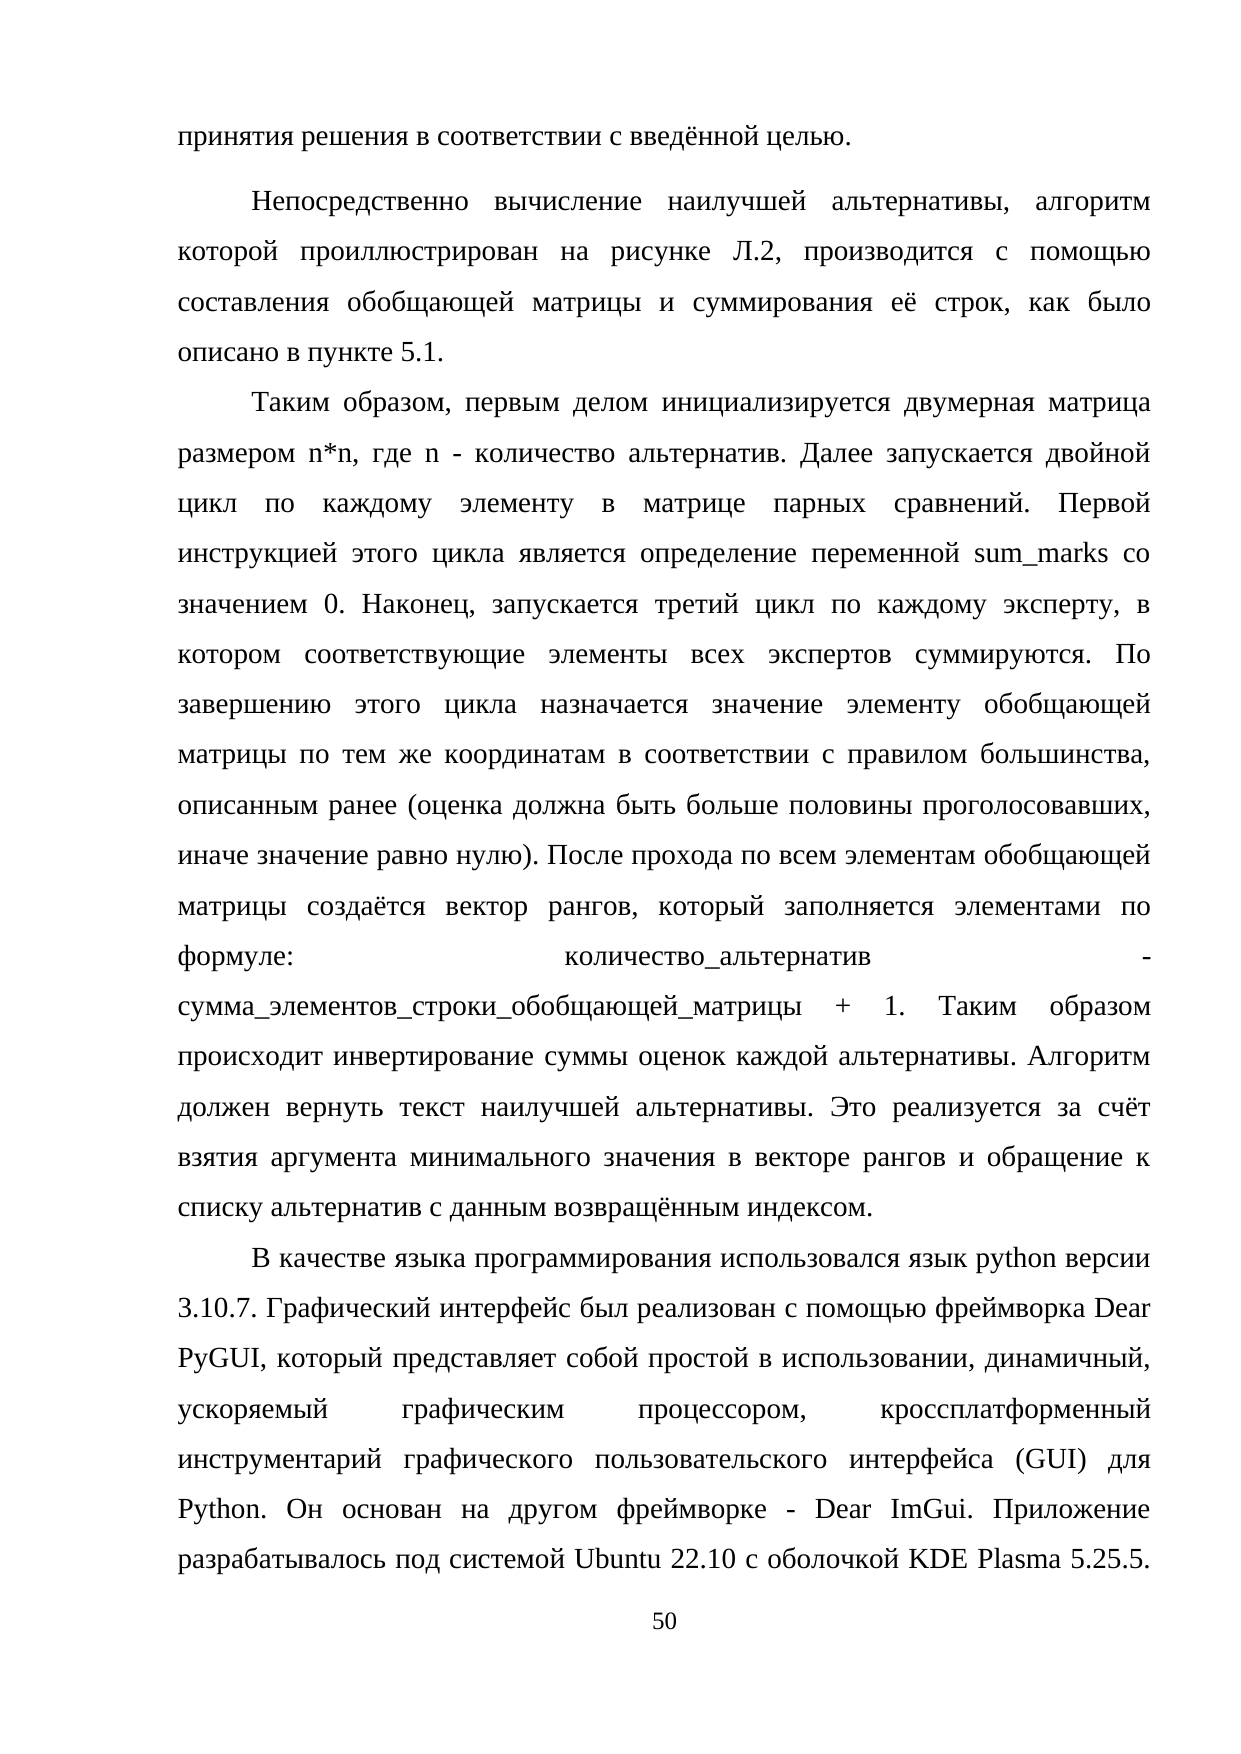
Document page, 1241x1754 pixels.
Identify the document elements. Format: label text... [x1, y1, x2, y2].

text Таким образом, первым делом инициализируется двумерная матрица размером n*n, где n - количество альтернатив. Далее запускается двойной цикл по каждому элементу в матрице парных сравнений. Первой инструкцией этого цикла является определение переменной sum_marks со значением 0. Наконец, запускается третий цикл по каждому эксперту, в котором соответствующие элементы всех экспертов суммируются. По завершению этого цикла назначается значение элементу обобщающей матрицы по тем же координатам в соответствии с правилом большинства, описанным ранее (оценка должна быть больше половины проголосовавших, иначе значение равно нулю). После прохода по всем элементам обобщающей матрицы создаётся вектор рангов, который заполняется элементами по формуле: количество_альтернатив - сумма_элементов_строки_обобщающей_матрицы + 1. Таким образом происходит инвертирование суммы оценок каждой альтернативы. Алгоритм должен вернуть текст наилучшей альтернативы. Это реализуется за счёт взятия аргумента минимального значения в векторе рангов и обращение к списку альтернатив с данным возвращённым индексом. [177, 384, 1152, 1223]
list принятия решения в соответствии с введённой целью. [177, 118, 1152, 152]
text Непосредственно вычисление наилучшей альтернативы, алгоритм которой проиллюстрирован на рисунке Л.2, производится с помощью составления обобщающей матрицы и суммирования её строк, как было описано в пункте 5.1. [177, 183, 1152, 368]
text В качестве языка программирования использовался язык python версии 3.10.7. Графический интерфейс был реализован с помощью фреймворка Dear PyGUI, который представляет собой простой в использовании, динамичный, ускоряемый графическим процессором, кроссплатформенный инструментарий графического пользовательского интерфейса (GUI) для Python. Он основан на другом фреймворке - Dear ImGui. Приложение разрабатывалось под системой Ubuntu 22.10 с оболочкой KDE Plasma 5.25.5. [177, 1240, 1152, 1575]
